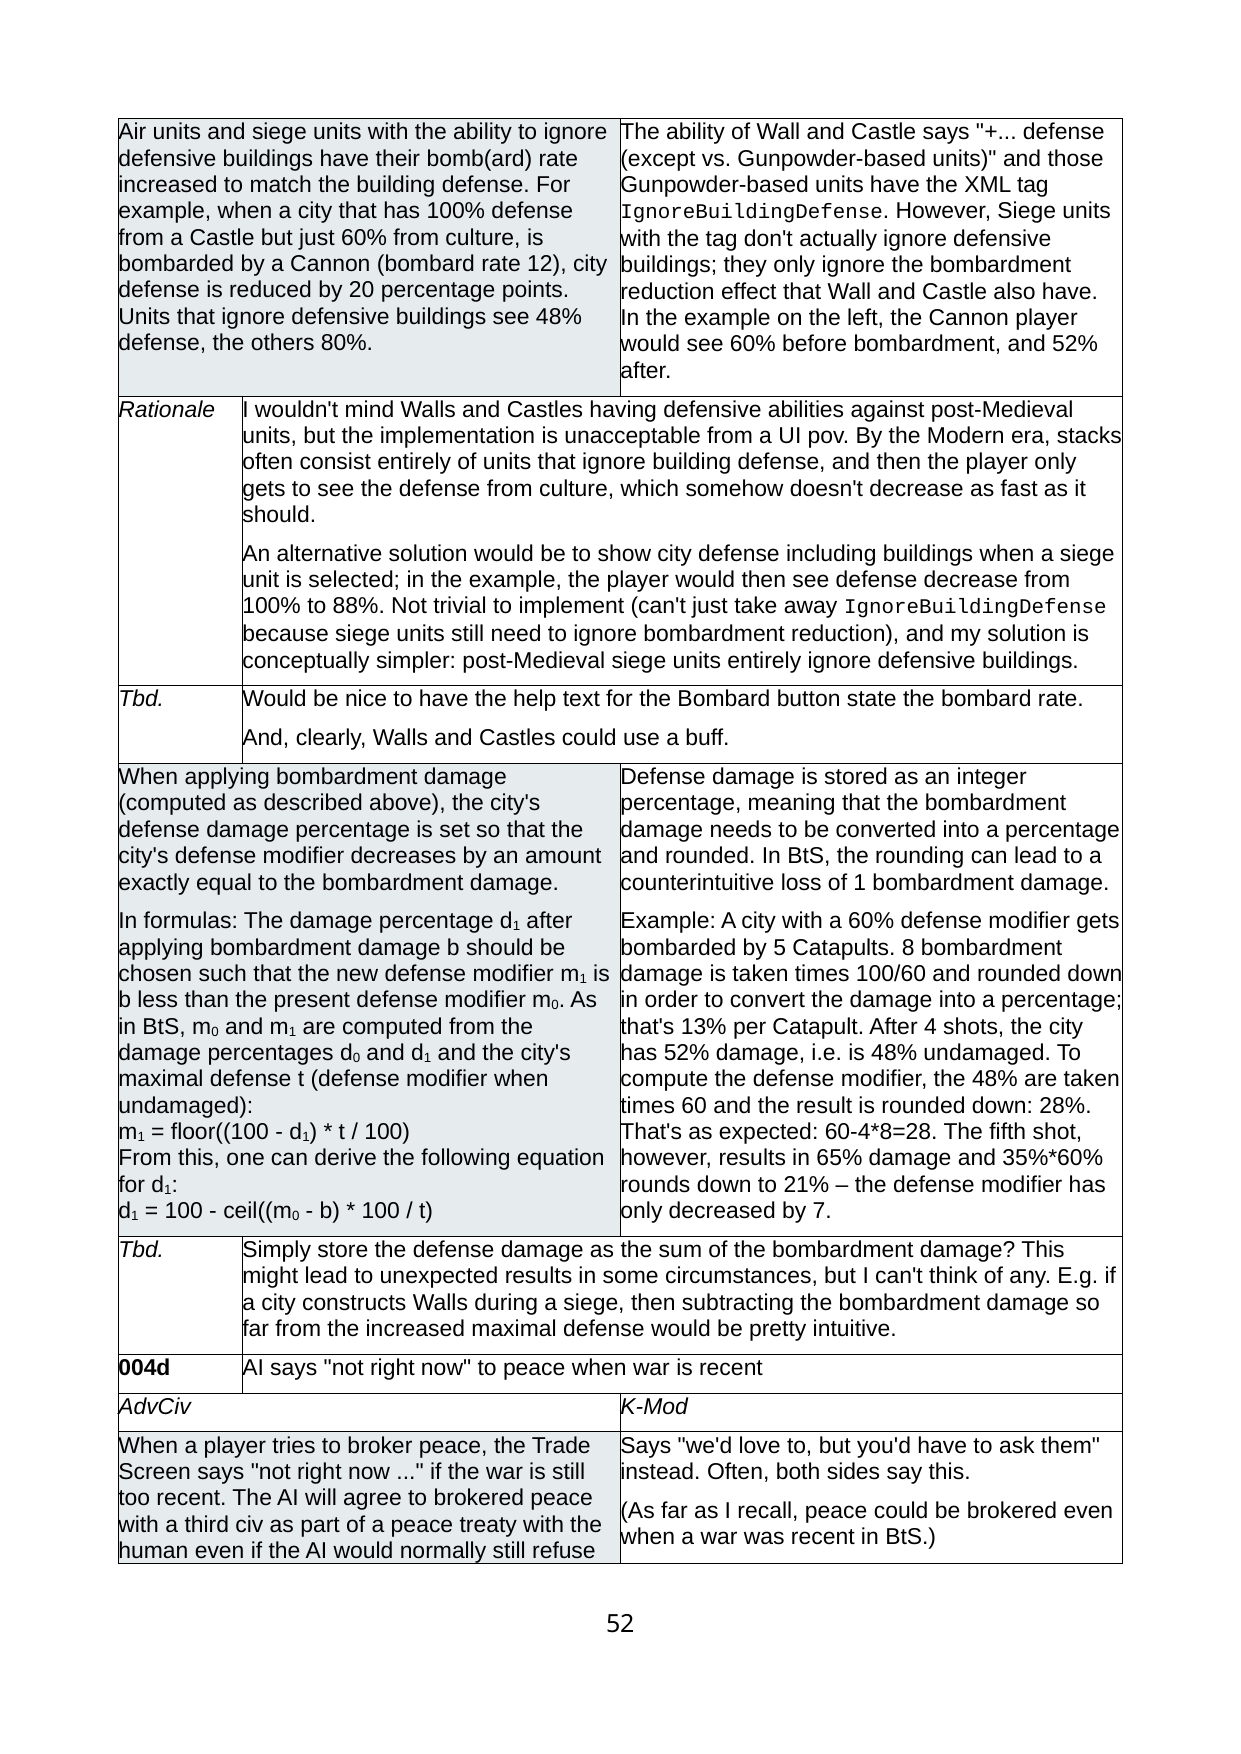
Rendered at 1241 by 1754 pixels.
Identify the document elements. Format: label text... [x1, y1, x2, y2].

table_cell Would be nice to have the help text for the Bombard button state the bombard rate. And, clearly, Walls and Castles could use a buff. [243, 686, 1122, 763]
table_cell The ability of Wall and Castle says "+... defense (except vs. Gunpowder-based units)" and those Gunpowder-based units have the XML tag IgnoreBuildingDefense. However, Siege units with the tag don't actually ignore defensive buildings; they only ignore the bombardment reduction effect that Wall and Castle also have. In the example on the left, the Cannon player would see 60% before bombardment, and 52% after. [621, 119, 1122, 396]
table_cell I wouldn't mind Walls and Castles having defensive abilities against post-Medieval units, but the implementation is unacceptable from a UI pov. By the Modern era, stacks often consist entirely of units that ignore building defense, and then the player only gets to see the defense from culture, which somehow doesn't decrease as fast as it should. An alternative solution would be to show city defense including buildings when a siege unit is selected; in the example, the player would then see defense decrease from 100% to 88%. Not trivial to implement (can't just take away IgnoreBuildingDefense because siege units still need to ignore bombardment reduction), and my solution is conceptually simpler: post-Medieval siege units entirely ignore defensive buildings. [243, 397, 1122, 685]
table_cell When applying bombardment damage (computed as described above), the city's defense damage percentage is set so that the city's defense modifier decreases by an amount exactly equal to the bombardment damage. In formulas: The damage percentage d1 after applying bombardment damage b should be chosen such that the new defense modifier m1 is b less than the present defense modifier m0. As in BtS, m0 and m1 are computed from the damage percentages d0 and d1 and the city's maximal defense t (defense modifier when undamaged): m1 = floor((100 - d1) * t / 100) From this, one can derive the following equation for d1: d1 = 100 - ceil((m0 - b) * 100 / t) [119, 764, 620, 1236]
table_cell When a player tries to broker peace, the Trade Screen says "not right now ..." if the war is still too recent. The AI will agree to brokered peace with a third civ as part of a peace treaty with the human even if the AI would normally still refuse [119, 1432, 620, 1563]
table_cell 004d [119, 1355, 242, 1393]
table_cell AI says "not right now" to peace when war is recent [243, 1355, 1122, 1393]
table_cell Defense damage is stored as an integer percentage, meaning that the bombardment damage needs to be converted into a percentage and rounded. In BtS, the rounding can lead to a counterintuitive loss of 1 bombardment damage. Example: A city with a 60% defense modifier gets bombarded by 5 Catapults. 8 bombardment damage is taken times 100/60 and rounded down in order to convert the damage into a percentage; that's 13% per Catapult. After 4 shots, the city has 52% damage, i.e. is 48% undamaged. To compute the defense modifier, the 48% are taken times 60 and the result is rounded down: 28%. That's as expected: 60-4*8=28. The fifth shot, however, results in 65% damage and 35%*60% rounds down to 21% – the defense modifier has only decreased by 7. [621, 764, 1122, 1236]
table_cell Tbd. [119, 1237, 242, 1354]
table_cell Tbd. [119, 686, 242, 763]
table_cell Simply store the defense damage as the sum of the bombardment damage? This might lead to unexpected results in some circumstances, but I can't think of any. E.g. if a city constructs Walls during a siege, then subtracting the bombardment damage so far from the increased maximal defense would be pretty intuitive. [243, 1237, 1122, 1354]
table_cell AdvCiv [119, 1394, 620, 1431]
table_cell Rationale [119, 397, 242, 685]
table_cell K-Mod [621, 1394, 1122, 1431]
table_cell Says "we'd love to, but you'd have to ask them" instead. Often, both sides say this. (As far as I recall, peace could be brokered even when a war was recent in BtS.) [621, 1432, 1122, 1563]
table_cell Air units and siege units with the ability to ignore defensive buildings have their bomb(ard) rate increased to match the building defense. For example, when a city that has 100% defense from a Castle but just 60% from culture, is bombarded by a Cannon (bombard rate 12), city defense is reduced by 20 percentage points. Units that ignore defensive buildings see 48% defense, the others 80%. [119, 119, 620, 396]
